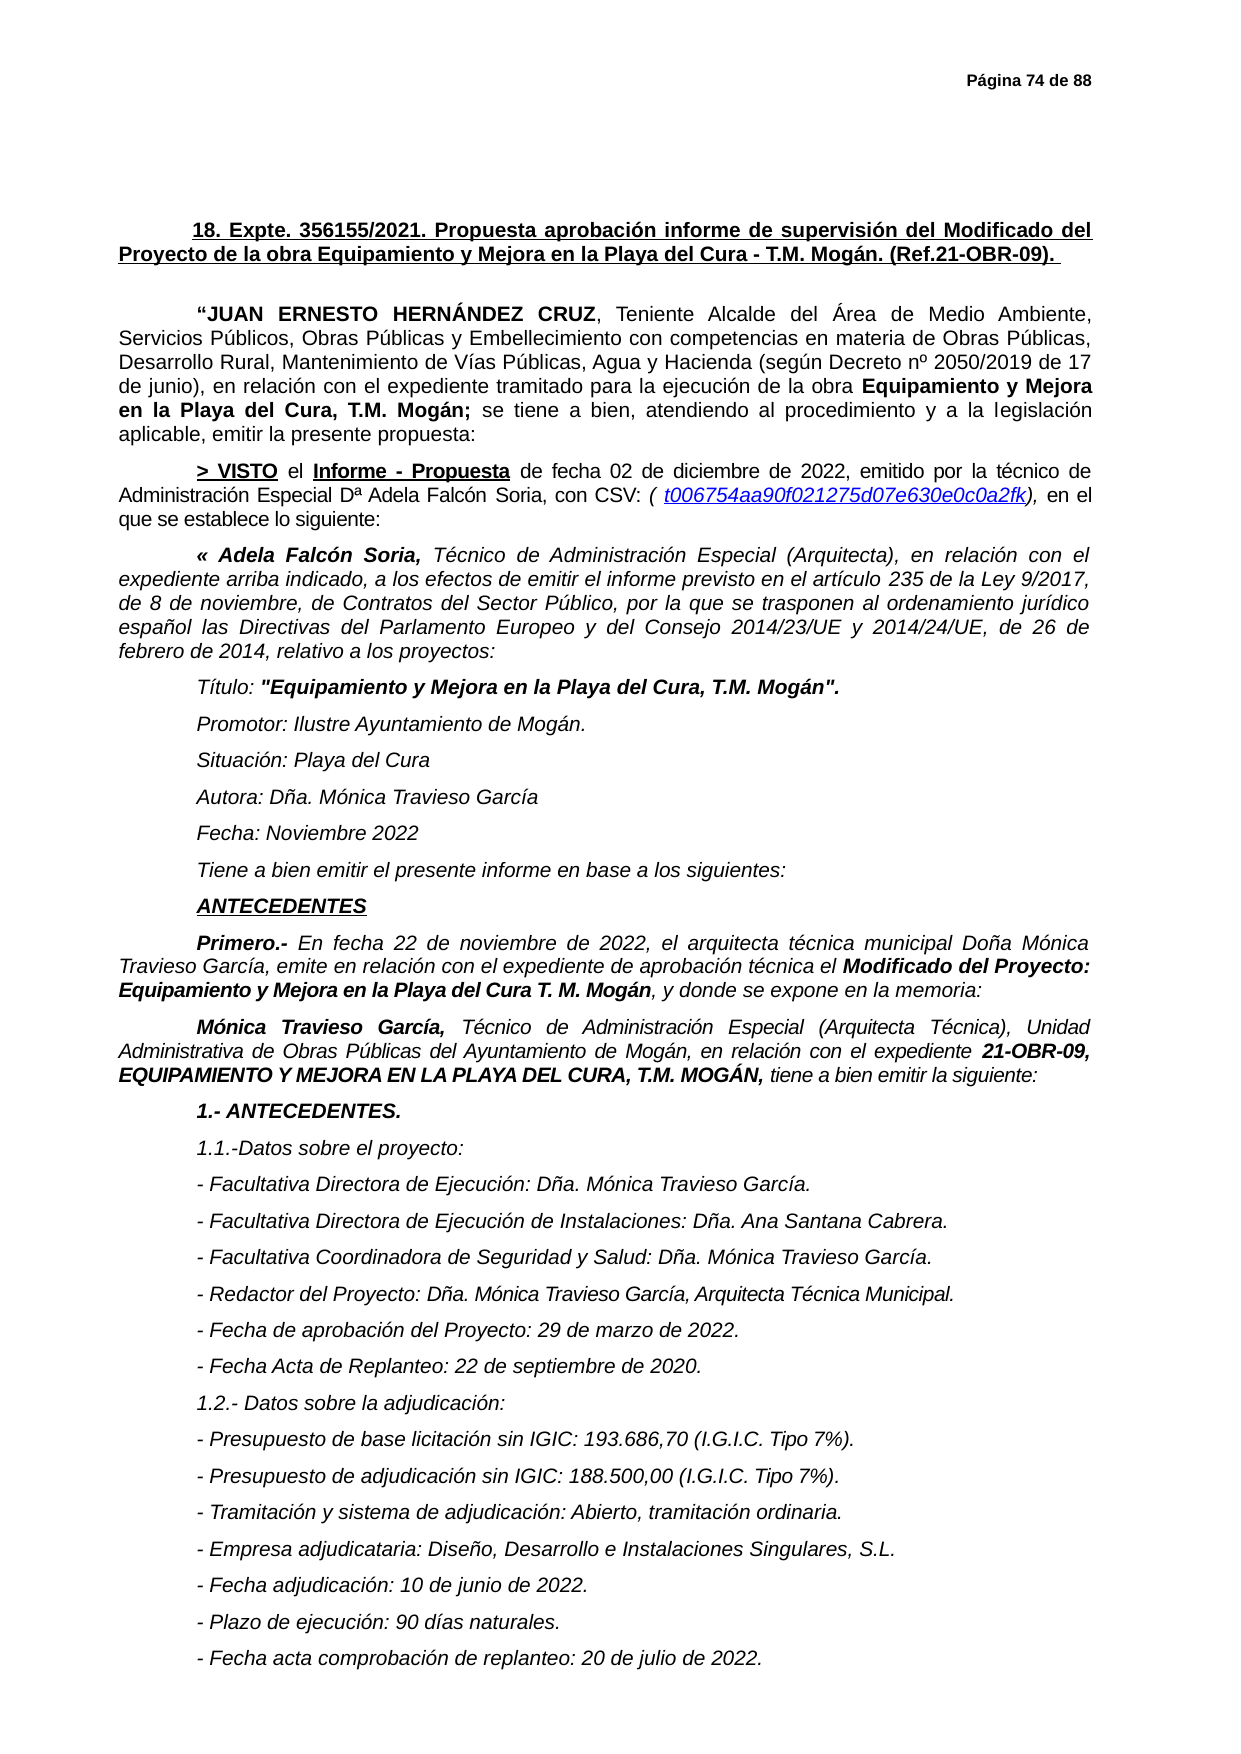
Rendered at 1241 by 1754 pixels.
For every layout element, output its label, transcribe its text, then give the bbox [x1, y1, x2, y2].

text Promotor: Ilustre Ayuntamiento de Mogán. [118, 712, 1092, 736]
text ANTECEDENTES [118, 894, 1092, 918]
text Mónica Travieso García, Técnico de Administración Especial (Arquitecta Técnica), Unidad Administrativa de Obras Públicas del Ayuntamiento de Mogán, en relación con el expediente 21-OBR-09, EQUIPAMIENTO Y MEJORA EN LA PLAYA DEL CURA, T.M. MOGÁN, tiene a bien emitir la siguiente: [118, 1015, 1092, 1087]
text - Empresa adjudicataria: Diseño, Desarrollo e Instalaciones Singulares, S.L. [118, 1537, 1092, 1561]
text Autora: Dña. Mónica Travieso García [118, 784, 1092, 808]
text - Redactor del Proyecto: Dña. Mónica Travieso García, Arquitecta Técnica Municipal. [118, 1281, 1092, 1305]
text Situación: Playa del Cura [118, 748, 1092, 772]
text - Facultativa Directora de Ejecución de Instalaciones: Dña. Ana Santana Cabrera. [118, 1208, 1092, 1232]
text Título: "Equipamiento y Mejora en la Playa del Cura, T.M. Mogán". [118, 675, 1092, 699]
text 1.2.- Datos sobre la adjudicación: [118, 1391, 1092, 1415]
text - Plazo de ejecución: 90 días naturales. [118, 1609, 1092, 1633]
text Primero.- En fecha 22 de noviembre de 2022, el arquitecta técnica municipal Doña Mónica Travieso García, emite en relación con el expediente de aprobación técnica el Modificado del Proyecto: Equipamiento y Mejora en la Playa del Cura T. M. Mogán, y donde se expone en la memoria: [118, 930, 1092, 1002]
text - Fecha acta comprobación de replanteo: 20 de julio de 2022. [118, 1646, 1092, 1670]
text 1.- ANTECEDENTES. [118, 1099, 1092, 1123]
text - Presupuesto de base licitación sin IGIC: 193.686,70 (I.G.I.C. Tipo 7%). [118, 1427, 1092, 1451]
text - Facultativa Directora de Ejecución: Dña. Mónica Travieso García. [118, 1172, 1092, 1196]
text - Tramitación y sistema de adjudicación: Abierto, tramitación ordinaria. [118, 1500, 1092, 1524]
text 18. Expte. 356155/2021. Propuesta aprobación informe de supervisión del Modificado del Proyecto de la obra Equipamiento y Mejora en la Playa del Cura - T.M. Mogán. (Ref.21-OBR-09). [118, 218, 1092, 266]
text Fecha: Noviembre 2022 [118, 821, 1092, 845]
text - Fecha de aprobación del Proyecto: 29 de marzo de 2022. [118, 1318, 1092, 1342]
text - Facultativa Coordinadora de Seguridad y Salud: Dña. Mónica Travieso García. [118, 1245, 1092, 1269]
text « Adela Falcón Soria, Técnico de Administración Especial (Arquitecta), en relación con el expediente arriba indicado, a los efectos de emitir el informe previsto en el artículo 235 de la Ley 9/2017, de 8 de noviembre, de Contratos del Sector Público, por la que se trasponen al ordenamiento jurídico español las Directivas del Parlamento Europeo y del Consejo 2014/23/UE y 2014/24/UE, de 26 de febrero de 2014, relativo a los proyectos: [118, 543, 1092, 663]
text - Fecha adjudicación: 10 de junio de 2022. [118, 1573, 1092, 1597]
text - Presupuesto de adjudicación sin IGIC: 188.500,00 (I.G.I.C. Tipo 7%). [118, 1464, 1092, 1488]
text > VISTO el Informe - Propuesta de fecha 02 de diciembre de 2022, emitido por la técnico de Administración Especial Dª Adela Falcón Soria, con CSV: ( t006754aa90f021275d07e630e0c0a2fk), en el que se establece lo siguiente: [118, 458, 1092, 530]
text - Fecha Acta de Replanteo: 22 de septiembre de 2020. [118, 1354, 1092, 1378]
text Tiene a bien emitir el presente informe en base a los siguientes: [118, 857, 1092, 881]
text 1.1.-Datos sobre el proyecto: [118, 1136, 1092, 1159]
text “JUAN ERNESTO HERNÁNDEZ CRUZ, Teniente Alcalde del Área de Medio Ambiente, Servicios Públicos, Obras Públicas y Embellecimiento con competencias en materia de Obras Públicas, Desarrollo Rural, Mantenimiento de Vías Públicas, Agua y Hacienda (según Decreto nº 2050/2019 de 17 de junio), en relación con el expediente tramitado para la ejecución de la obra Equipamiento y Mejora en la Playa del Cura, T.M. Mogán; se tiene a bien, atendiendo al procedimiento y a la legislación aplicable, emitir la presente propuesta: [118, 302, 1092, 446]
